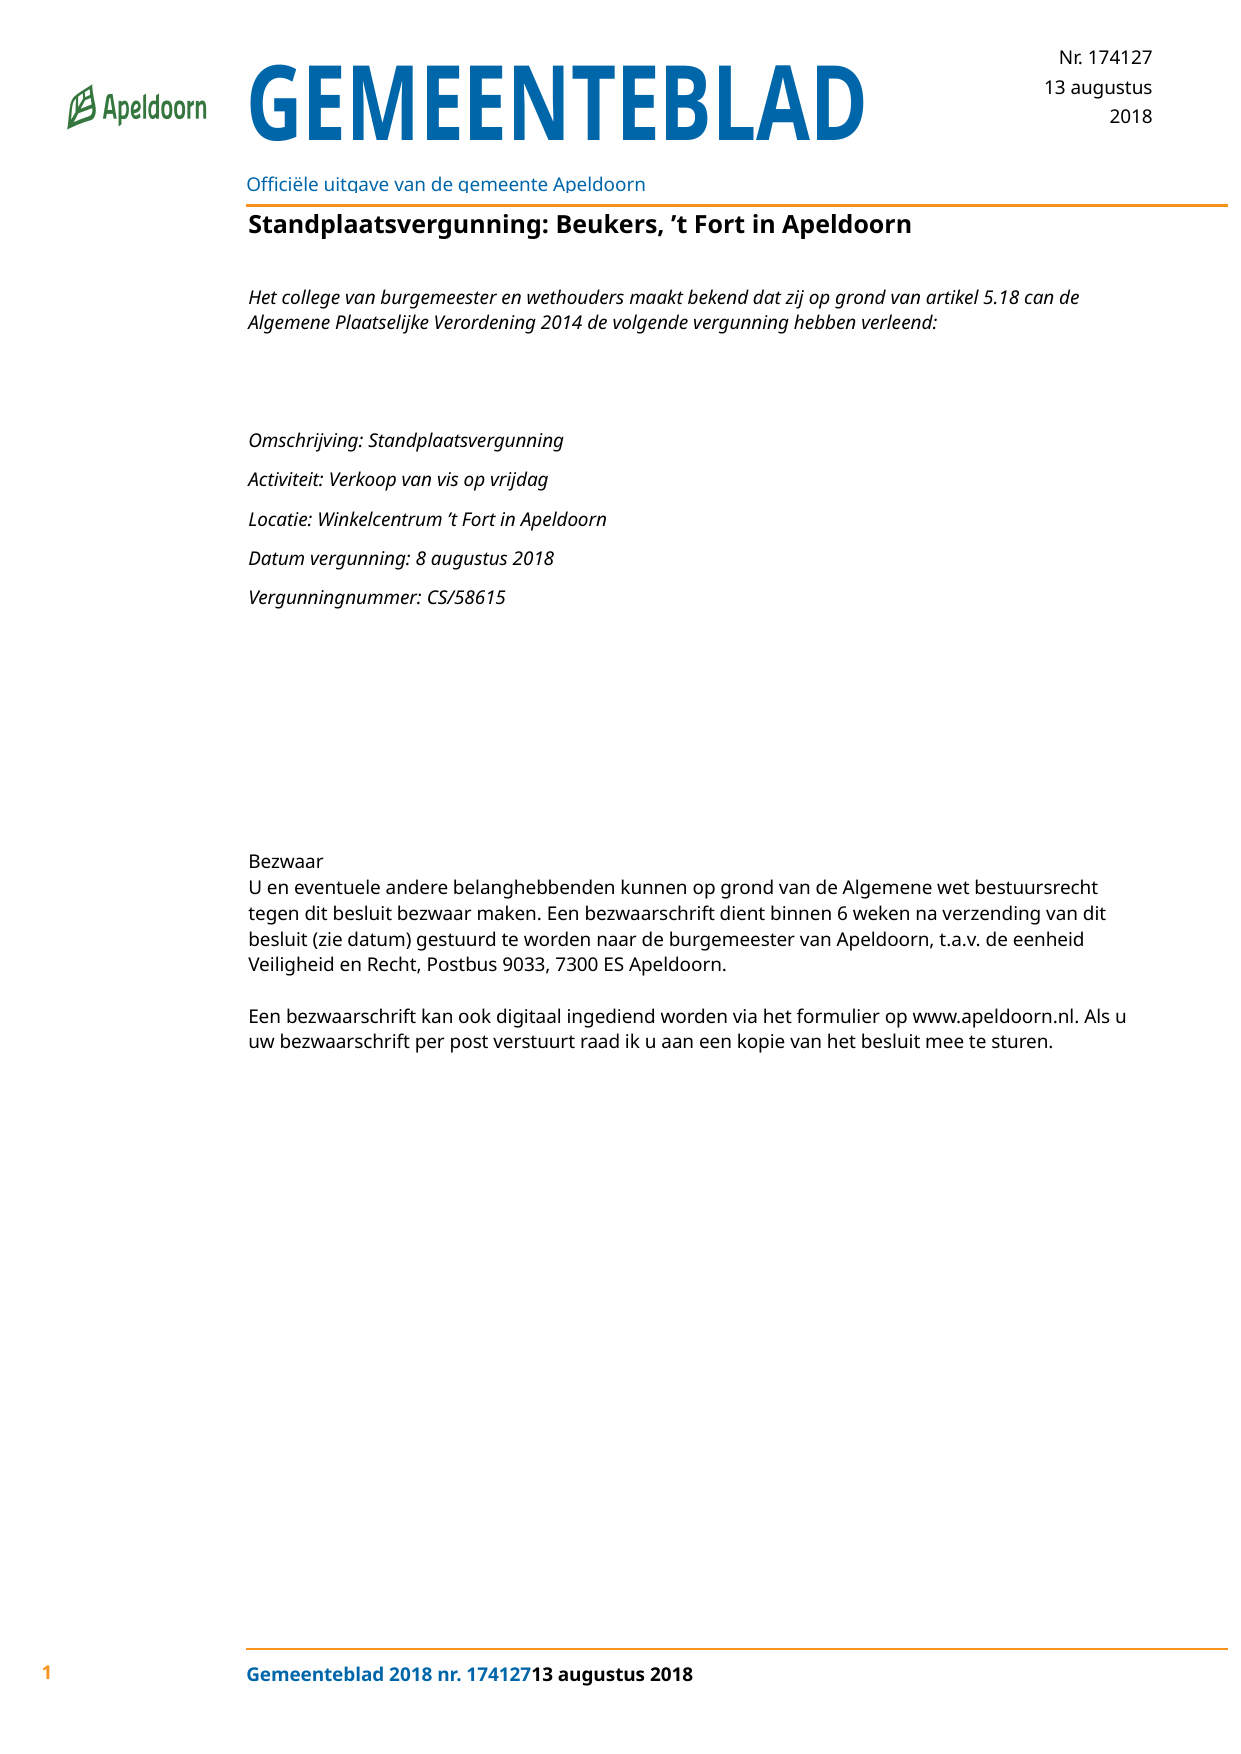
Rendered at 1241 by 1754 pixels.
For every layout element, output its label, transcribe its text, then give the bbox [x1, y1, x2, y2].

text Locatie: Winkelcentrum ’t Fort in Apeldoorn [248, 506, 1152, 532]
text Het college van burgemeester en wethouders maakt bekend dat zij op grond van artikel 5.18 can de Algemene Plaatselijke Verordening 2014 de volgende vergunning hebben verleend: [248, 284, 1152, 335]
text Datum vergunning: 8 augustus 2018 [248, 545, 1152, 571]
picture [41, 47, 231, 172]
text Een bezwaarschrift kan ook digitaal ingediend worden via het formulier op www.apeldoorn.nl. Als u uw bezwaarschrift per post verstuurt raad ik u aan een kopie van het besluit mee te sturen. [248, 1003, 1152, 1054]
text Standplaatsvergunning: Beukers, ’t Fort in Apeldoorn [248, 207, 1152, 241]
text Bezwaar [248, 848, 1152, 874]
text Vergunningnummer: CS/58615 [248, 584, 1152, 610]
text U en eventuele andere belanghebbenden kunnen op grond van de Algemene wet bestuursrecht tegen dit besluit bezwaar maken. Een bezwaarschrift dient binnen 6 weken na verzending van dit besluit (zie datum) gestuurd te worden naar de burgemeester van Apeldoorn, t.a.v. de eenheid Veiligheid en Recht, Postbus 9033, 7300 ES Apeldoorn. [248, 874, 1152, 977]
text Activiteit: Verkoop van vis op vrijdag [248, 467, 1152, 492]
text Omschrijving: Standplaatsvergunning [248, 427, 1152, 453]
